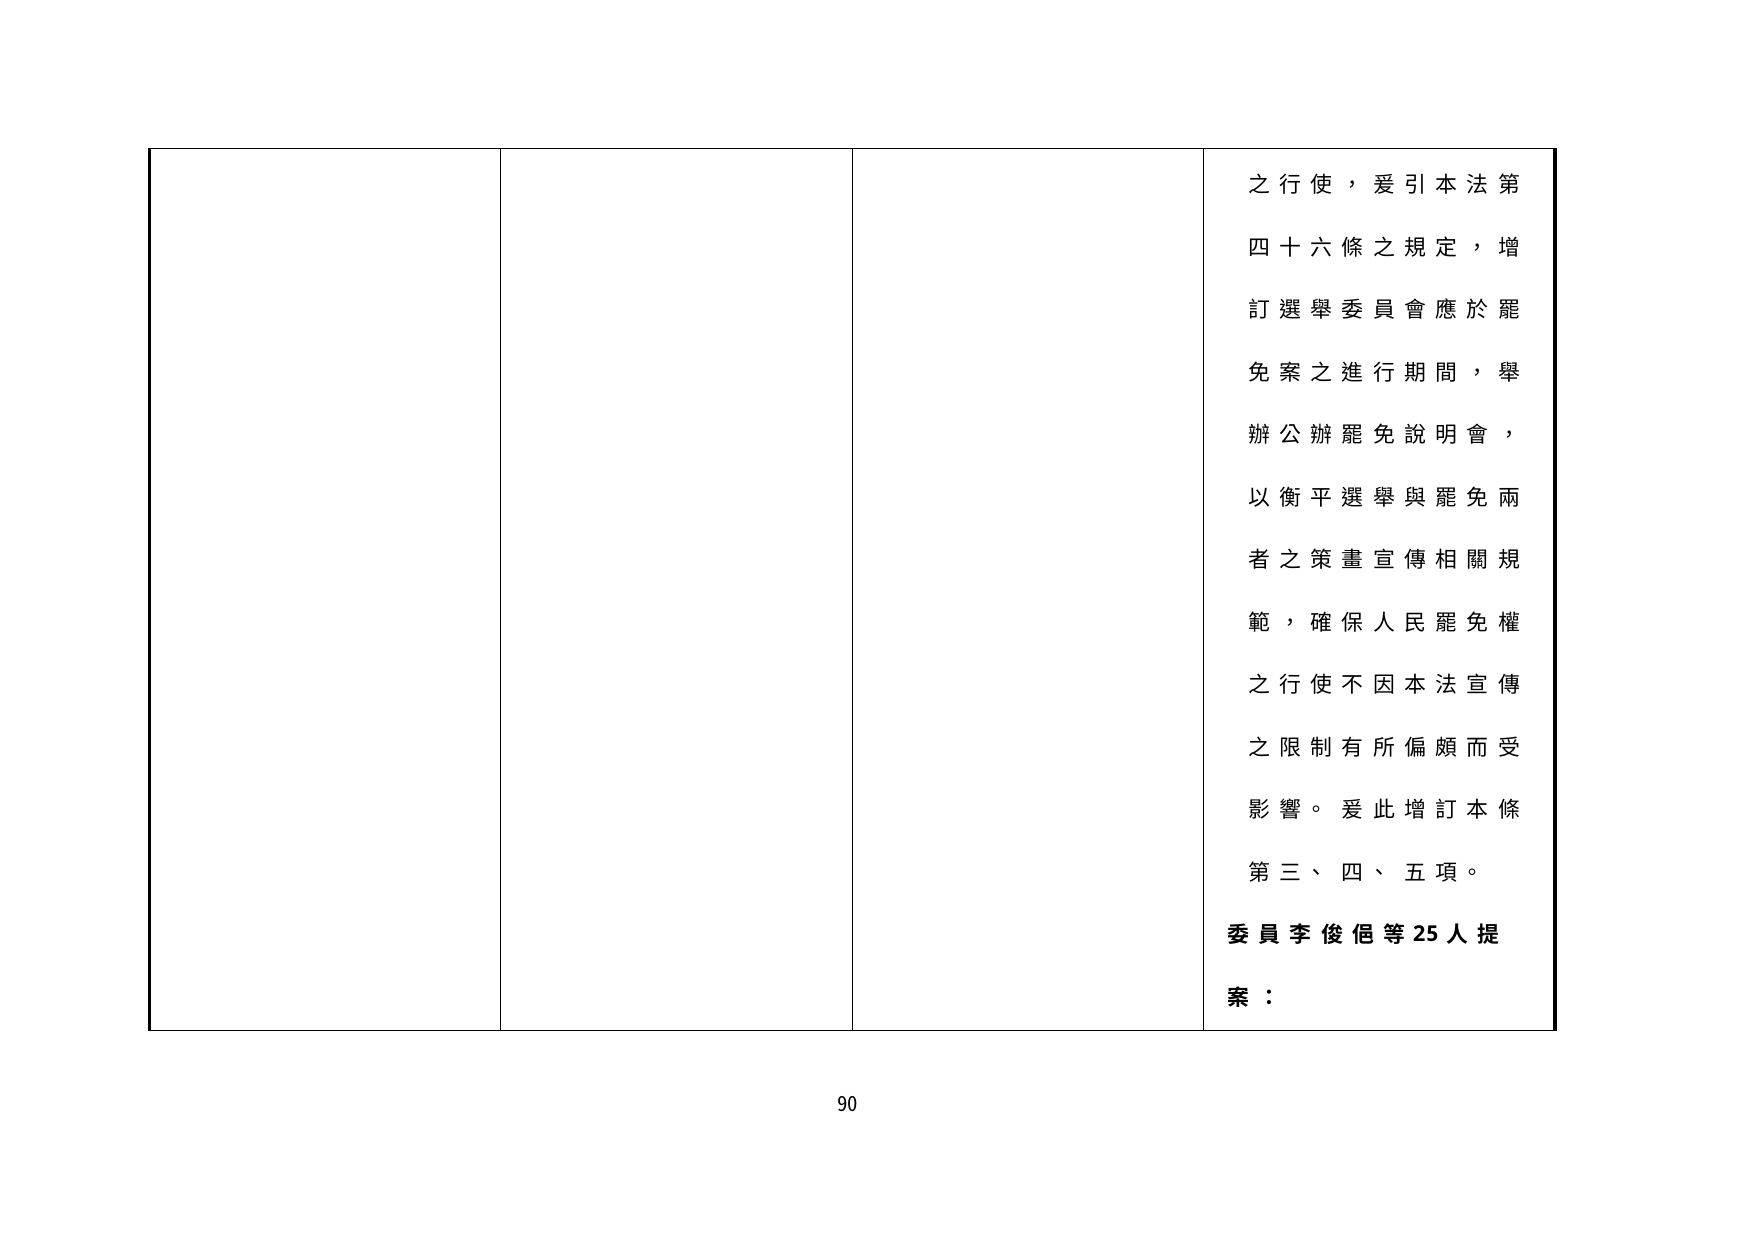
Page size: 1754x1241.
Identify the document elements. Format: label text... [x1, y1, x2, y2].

table_cell 之行使，爰引本法第四十六條之規定，增訂選舉委員會應於罷免案之進行期間，舉辦公辦罷免說明會，以衡平選舉與罷免兩者之策畫宣傳相關規範，確保人民罷免權之行使不因本法宣傳之限制有所偏頗而受影響。爰此增訂本條第三、四、五項。 委員李俊俋等25人提案： [1204, 149, 1553, 1030]
table_cell [853, 149, 1203, 1030]
table_cell [151, 149, 500, 1030]
table_cell [501, 149, 852, 1030]
